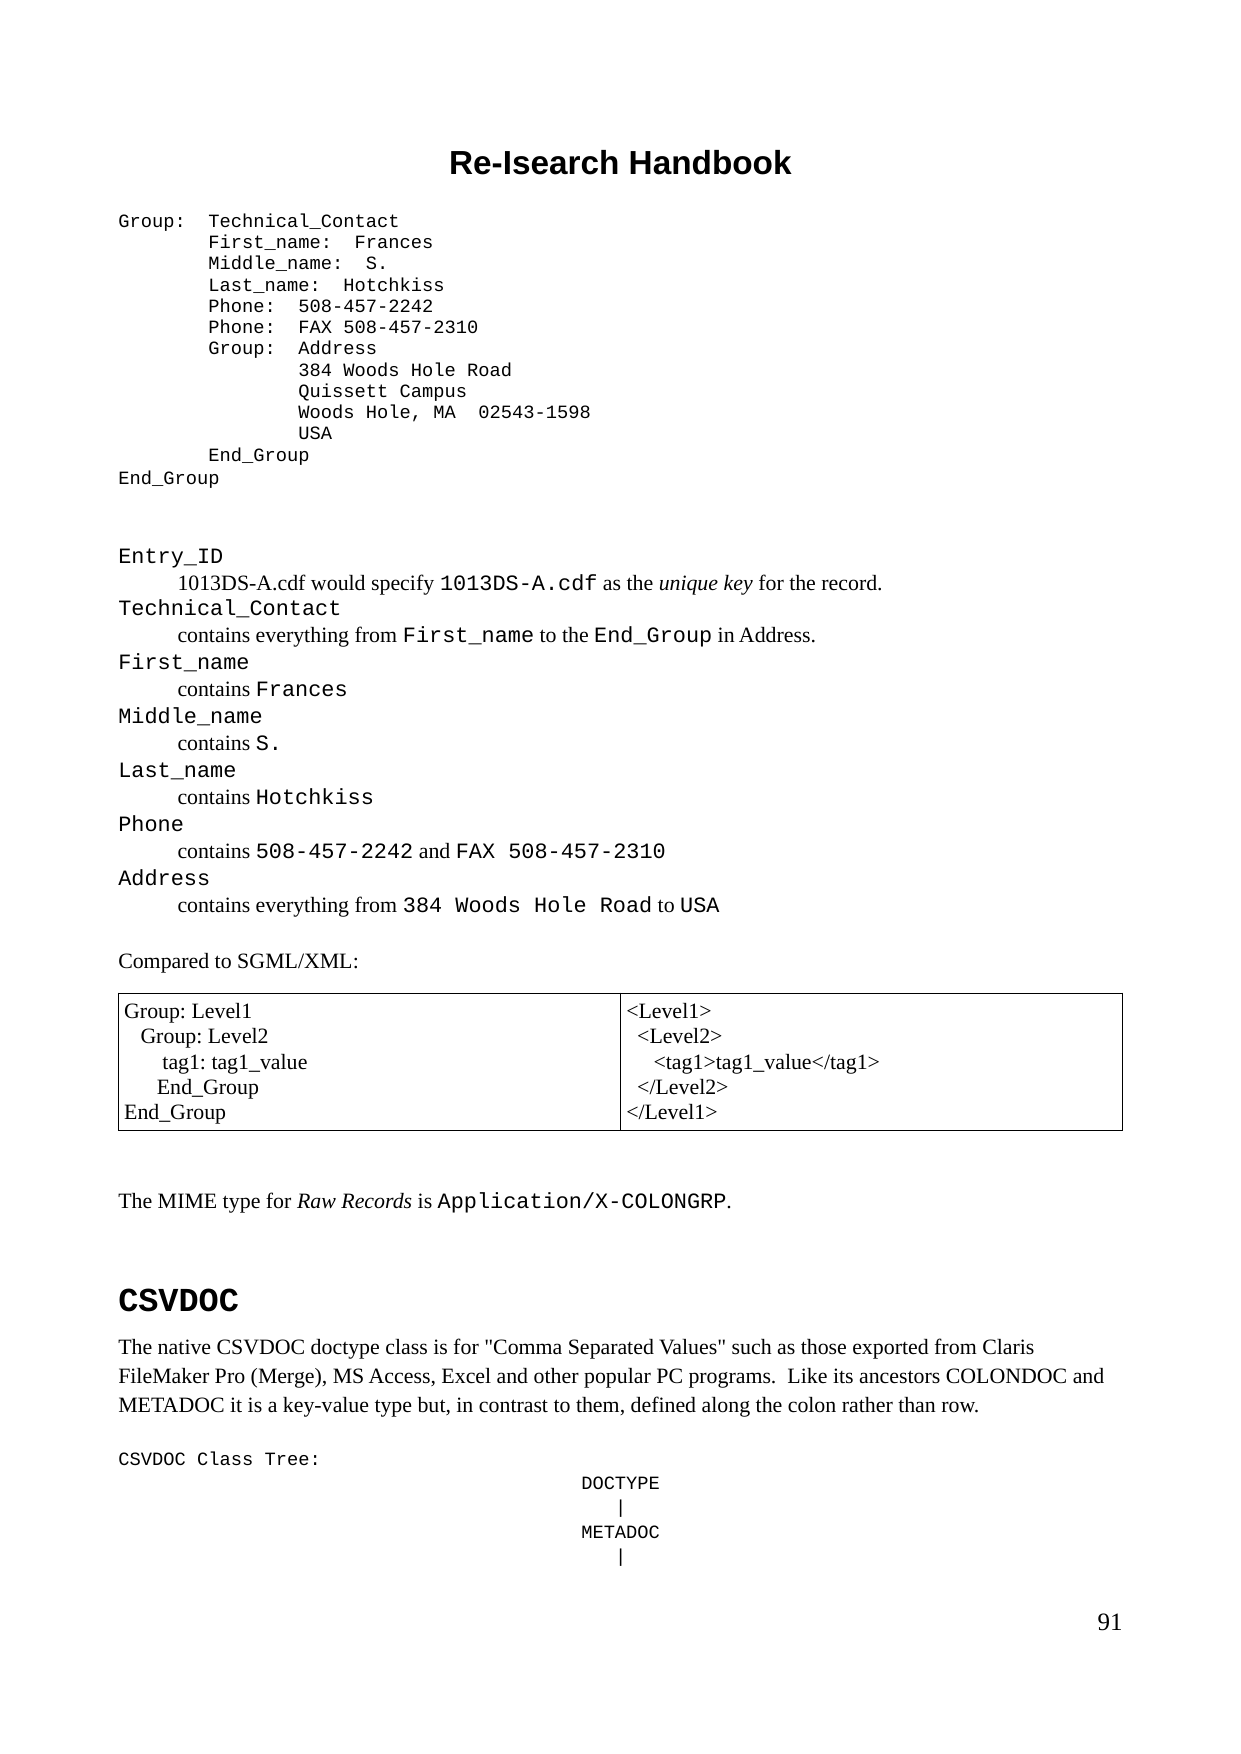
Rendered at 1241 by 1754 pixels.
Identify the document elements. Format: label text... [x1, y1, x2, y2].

text Middle_name: S. [118, 254, 1122, 275]
subtitle Last_name [118, 757, 1122, 784]
text | [118, 1547, 1122, 1568]
text End_Group [118, 445, 1122, 467]
text Group: Address [118, 339, 1122, 360]
list contains Frances [177, 676, 1122, 703]
text Quissett Campus [118, 382, 1122, 403]
text Woods Hole, MA 02543-1598 [118, 403, 1122, 424]
subtitle Middle_name [118, 703, 1122, 730]
table_header <Level1> <Level2> <tag1>tag1_value</tag1> </Level2> </Level1> [621, 994, 1122, 1130]
text USA [118, 424, 1122, 445]
text The native CSVDOC doctype class is for "Comma Separated Values" such as those exported from Claris FileMaker Pro (Merge), MS Access, Excel and other popular PC programs. Like its ancestors COLONDOC and METADOC it is a key-value type but, in contrast to them, defined along the colon rather than row. [118, 1334, 1122, 1417]
list contains Hotchkiss [177, 784, 1122, 811]
subtitle CSVDOC [118, 1283, 1122, 1321]
subtitle Address [118, 865, 1122, 892]
text 384 Woods Hole Road [118, 360, 1122, 382]
list contains 508-457-2242 and FAX 508-457-2310 [177, 838, 1122, 865]
subtitle Technical_Contact [118, 597, 1122, 622]
subtitle First_name [118, 649, 1122, 676]
text CSVDOC Class Tree: [118, 1449, 1122, 1471]
text | [118, 1498, 1122, 1519]
subtitle Phone [118, 811, 1122, 838]
text End_Group [118, 467, 1122, 491]
text DOCTYPE [118, 1474, 1122, 1495]
text Phone: FAX 508-457-2310 [118, 318, 1122, 339]
text Last_name: Hotchkiss [118, 275, 1122, 297]
text Phone: 508-457-2242 [118, 297, 1122, 318]
table_header Group: Level1 Group: Level2 tag1: tag1_value End_Group End_Group [119, 994, 620, 1130]
text First_name: Frances [118, 233, 1122, 254]
text METADOC [118, 1522, 1122, 1544]
text The MIME type for Raw Records is Application/X-COLONGRP. [118, 1188, 1122, 1215]
list contains S. [177, 730, 1122, 757]
subtitle Entry_ID [118, 521, 1122, 570]
text Compared to SGML/XML: [118, 948, 1122, 974]
list 1013DS-A.cdf would specify 1013DS-A.cdf as the unique key for the record. [177, 570, 1122, 597]
text Group: Technical_Contact [118, 212, 1122, 233]
list contains everything from First_name to the End_Group in Address. [177, 622, 1122, 649]
list contains everything from 384 Woods Hole Road to USA [177, 892, 1122, 919]
